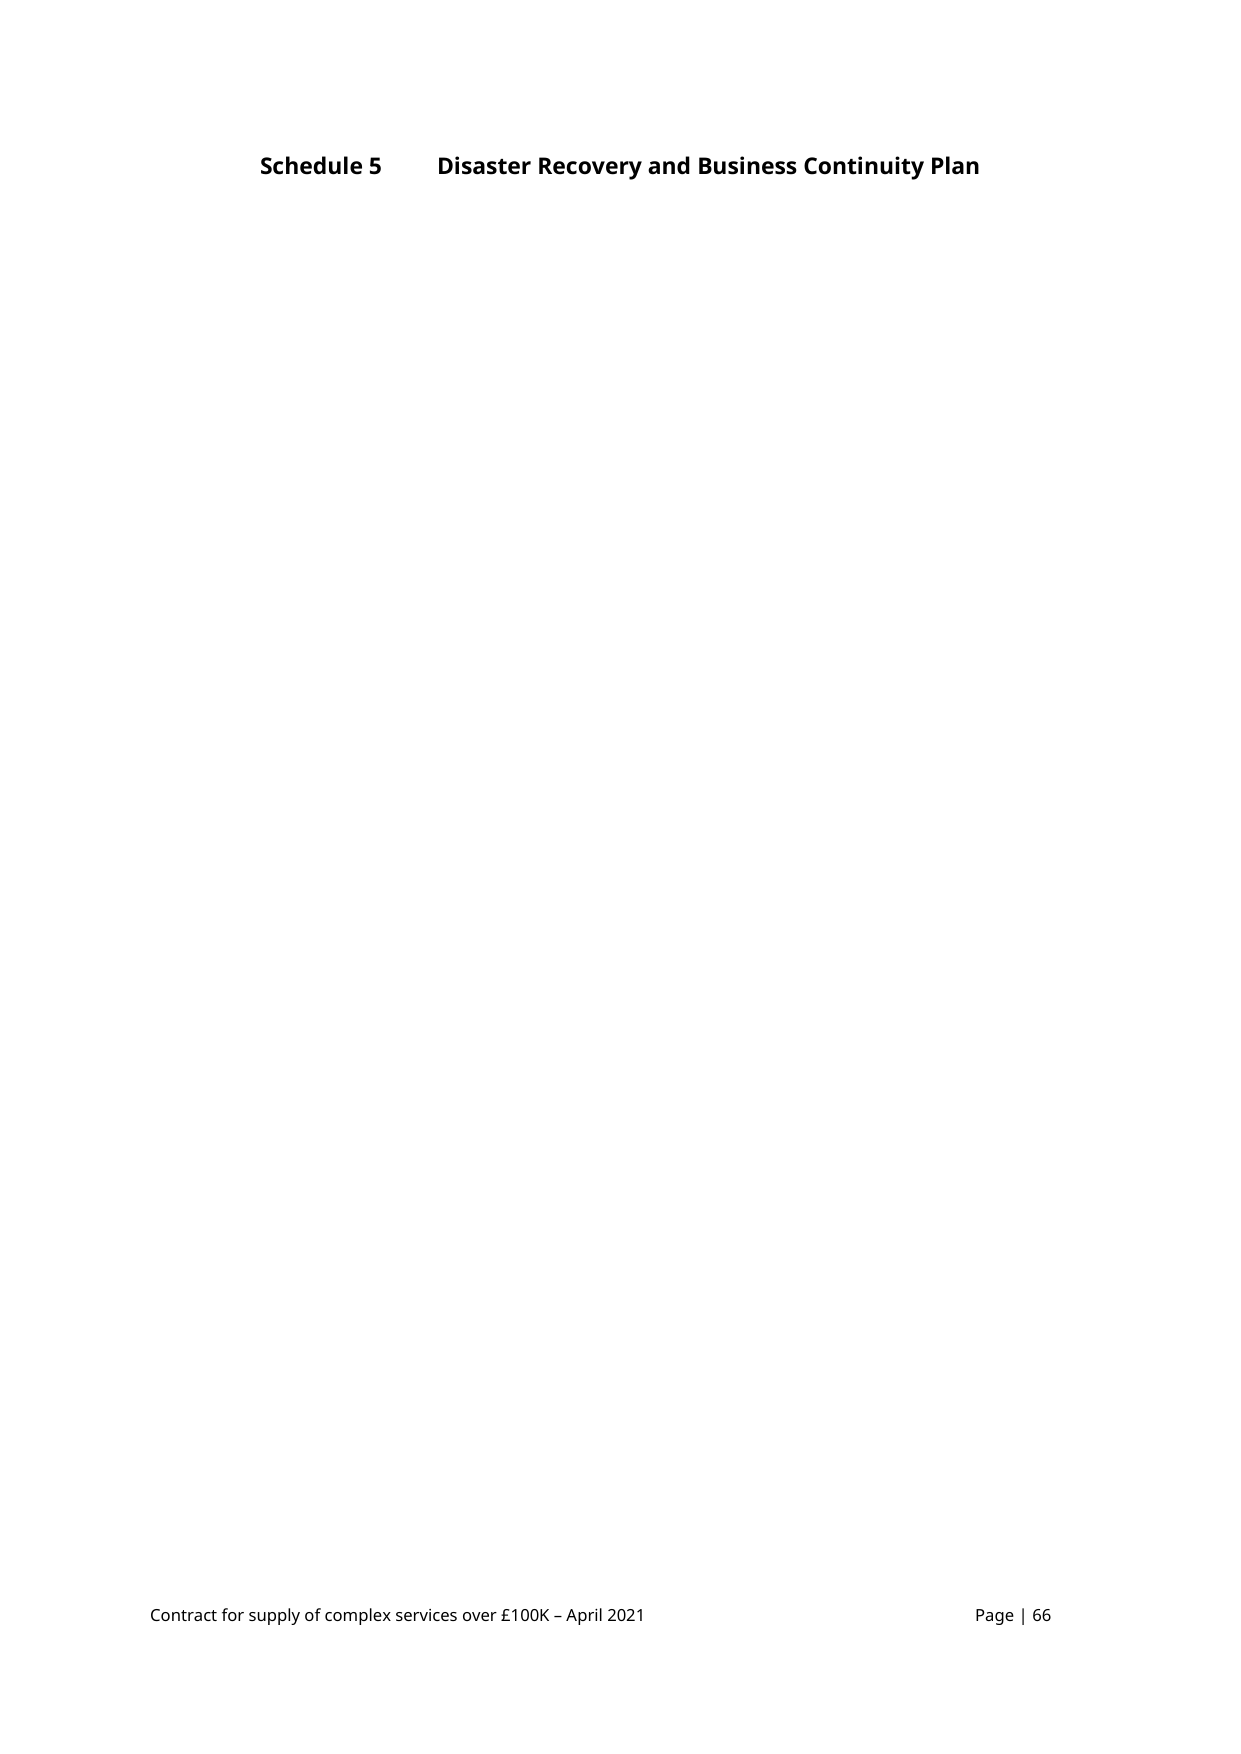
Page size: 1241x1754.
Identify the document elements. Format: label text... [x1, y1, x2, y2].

list Disaster Recovery and Business Continuity Plan [150, 150, 1090, 181]
